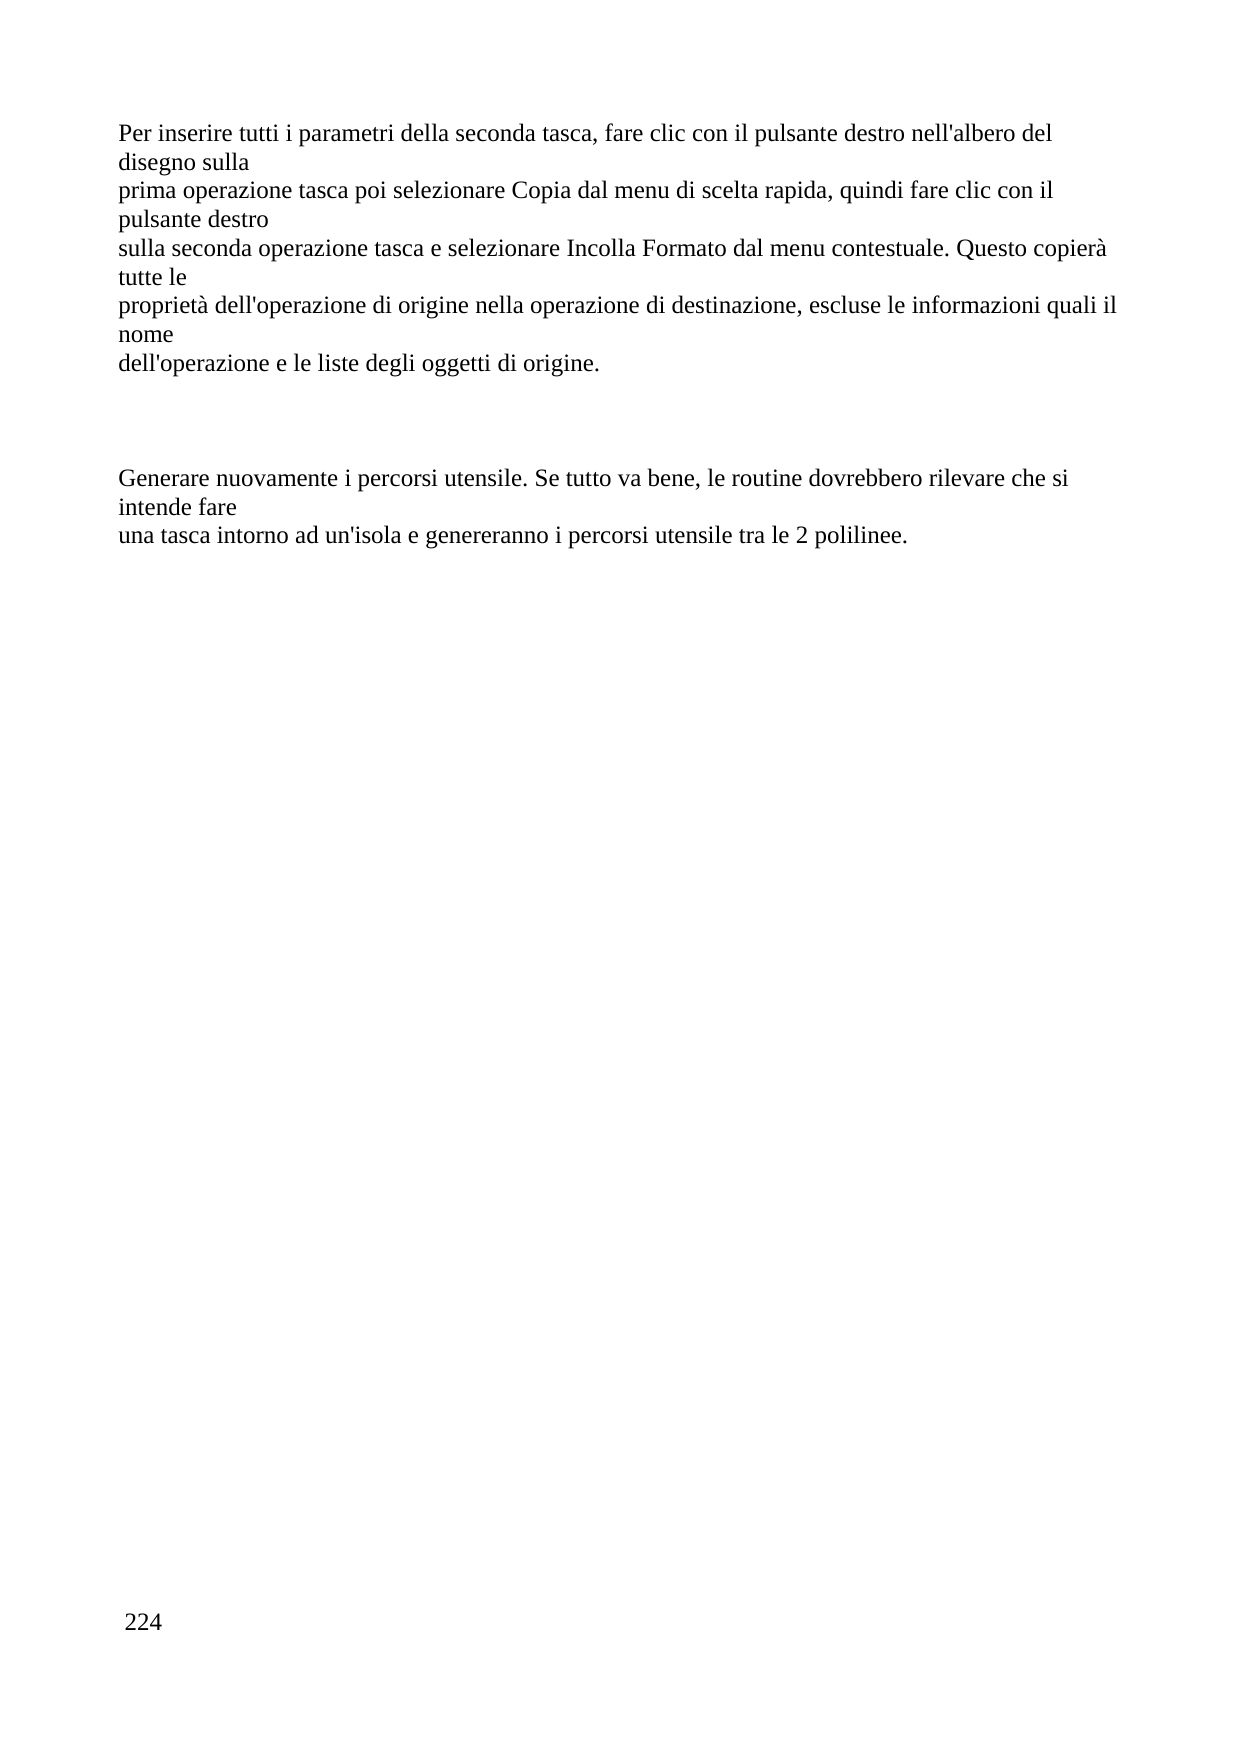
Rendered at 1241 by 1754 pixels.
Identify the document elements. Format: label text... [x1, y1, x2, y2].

text sulla seconda operazione tasca e selezionare Incolla Formato dal menu contestuale. Questo copierà tutte le [118, 233, 1122, 291]
text dell'operazione e le liste degli oggetti di origine. [118, 348, 1122, 377]
text proprietà dell'operazione di origine nella operazione di destinazione, escluse le informazioni quali il nome [118, 291, 1122, 348]
text una tasca intorno ad un'isola e genereranno i percorsi utensile tra le 2 polilinee. [118, 521, 1122, 549]
text prima operazione tasca poi selezionare Copia dal menu di scelta rapida, quindi fare clic con il pulsante destro [118, 176, 1122, 233]
text Generare nuovamente i percorsi utensile. Se tutto va bene, le routine dovrebbero rilevare che si intende fare [118, 463, 1122, 521]
text Per inserire tutti i parametri della seconda tasca, fare clic con il pulsante destro nell'albero del disegno sulla [118, 118, 1122, 176]
